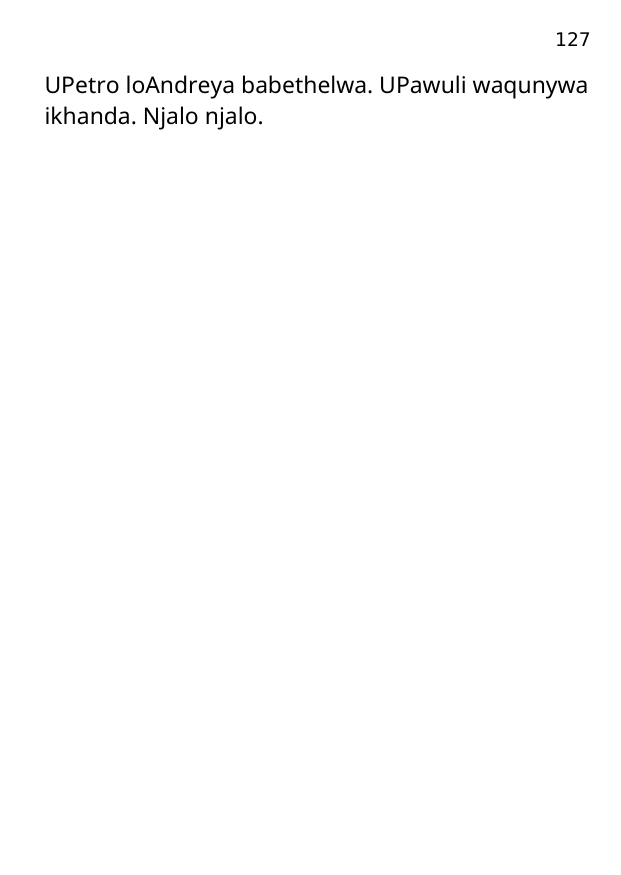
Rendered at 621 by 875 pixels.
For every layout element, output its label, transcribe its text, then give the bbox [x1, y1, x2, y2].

text UPetro loAndreya babethelwa. UPawuli waqunywa ikhanda. Njalo njalo. [44, 69, 591, 132]
